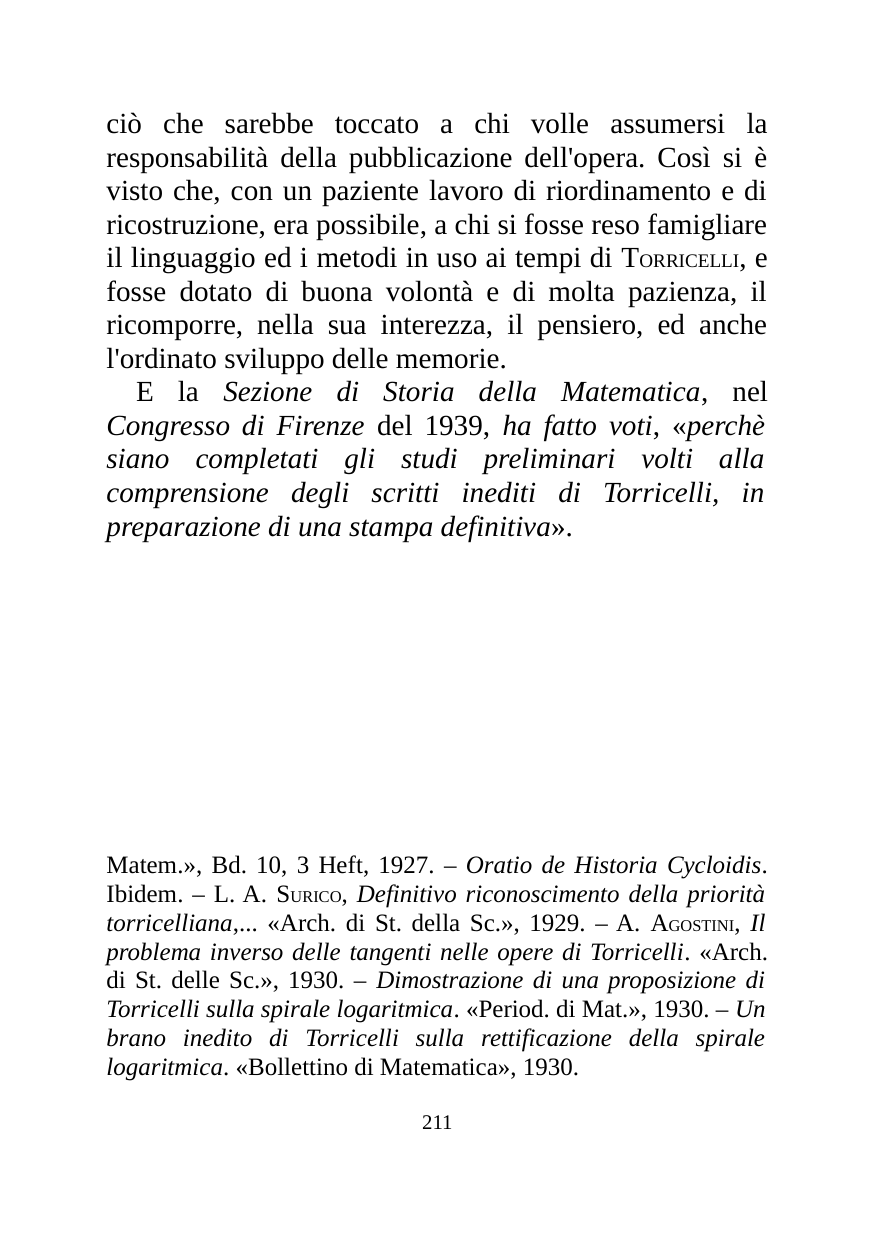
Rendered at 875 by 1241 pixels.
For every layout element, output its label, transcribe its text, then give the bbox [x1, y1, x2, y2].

text E la Sezione di Storia della Matematica, nel Congresso di Firenze del 1939, ha fatto voti, «perchè siano completati gli studi preliminari volti alla comprensione degli scritti inediti di Torricelli, in preparazione di una stampa definitiva». [106, 374, 768, 542]
text ciò che sarebbe toccato a chi volle assumersi la responsabilità della pubblicazione dell'opera. Così si è visto che, con un paziente lavoro di riordinamento e di ricostruzione, era possibile, a chi si fosse reso famigliare il linguaggio ed i metodi in uso ai tempi di Torricelli, e fosse dotato di buona volontà e di molta pazienza, il ricomporre, nella sua interezza, il pensiero, ed anche l'ordinato sviluppo delle memorie. [106, 106, 768, 374]
text Matem.», Bd. 10, 3 Heft, 1927. – Oratio de Historia Cycloidis. Ibidem. – L. A. Surico, Definitivo riconoscimento della priorità torricelliana,... «Arch. di St. della Sc.», 1929. – A. Agostini, Il problema inverso delle tangenti nelle opere di Torricelli. «Arch. di St. delle Sc.», 1930. – Dimostrazione di una proposizione di Torricelli sulla spirale logaritmica. «Period. di Mat.», 1930. – Un brano inedito di Torricelli sulla rettificazione della spirale logaritmica. «Bollettino di Matematica», 1930. [106, 850, 768, 1080]
